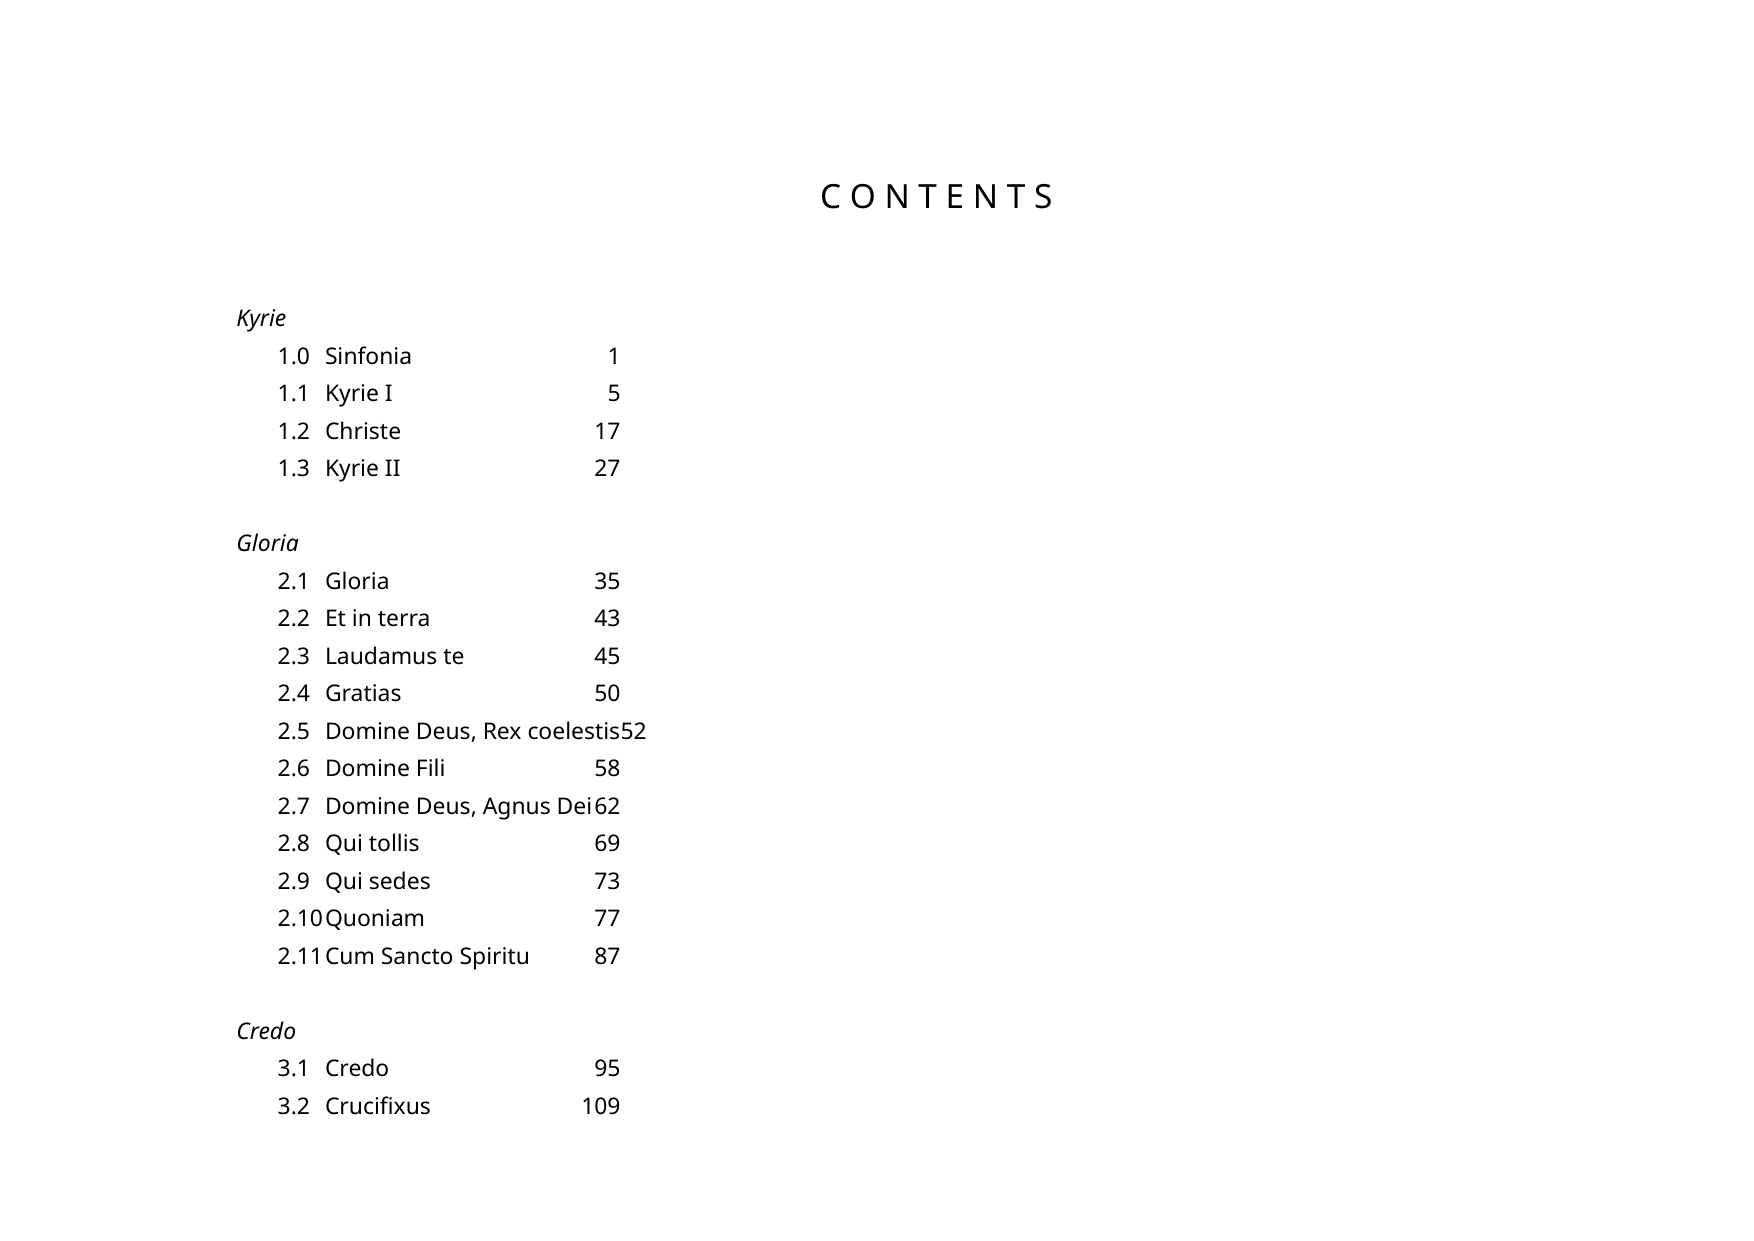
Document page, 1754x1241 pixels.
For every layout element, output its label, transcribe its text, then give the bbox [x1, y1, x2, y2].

text Kyrie 1.0 Sinfonia 1 1.1 Kyrie I 5 1.2 Christe 17 1.3 Kyrie II 27 Gloria 2.1 Gloria 35 2.2 Et in terra 43 2.3 Laudamus te 45 2.4 Gratias 50 2.5 Domine Deus, Rex coelestis 52 2.6 Domine Fili 58 2.7 Domine Deus, Agnus Dei 62 2.8 Qui tollis 69 2.9 Qui sedes 73 2.10 Quoniam 77 2.11 Cum Sancto Spiritu 87 Credo 3.1 Credo 95 3.2 Crucifixus 109 [236, 302, 1636, 1121]
text C O N T E N T S [236, 118, 1636, 218]
